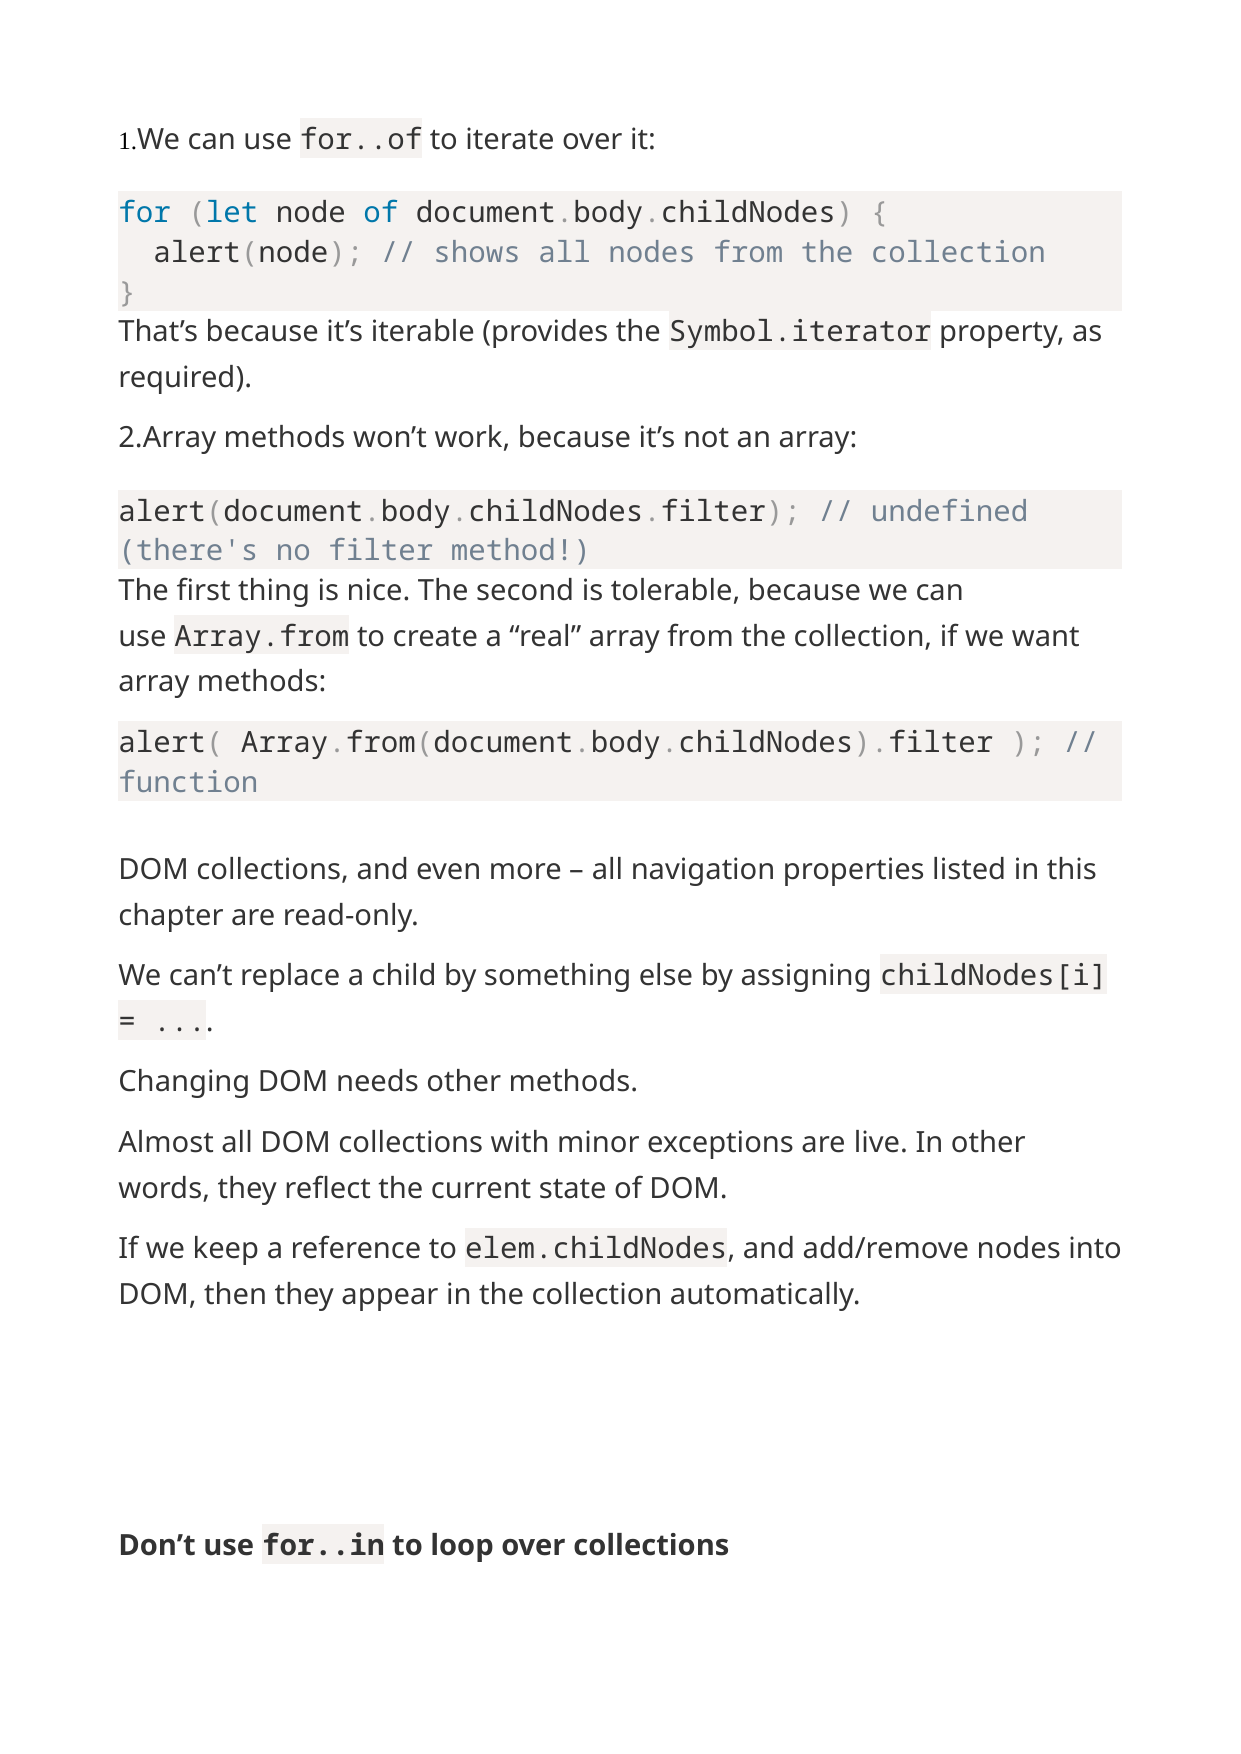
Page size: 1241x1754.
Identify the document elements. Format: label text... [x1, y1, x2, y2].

text The first thing is nice. The second is tolerable, because we can use Array.from to create a “real” array from the collection, if we want array methods: [118, 569, 1122, 700]
text We can’t replace a child by something else by assigning childNodes[i] = .... [118, 954, 1122, 1040]
list Array methods won’t work, because it’s not an array: [118, 417, 1122, 456]
text That’s because it’s iterable (provides the Symbol.iterator property, as required). [118, 311, 1122, 396]
text Almost all DOM collections with minor exceptions are live. In other words, they reflect the current state of DOM. [118, 1121, 1122, 1207]
text alert( Array.from(document.body.childNodes).filter ); // function [118, 721, 1122, 801]
text Changing DOM needs other methods. [118, 1061, 1122, 1100]
text } [118, 271, 1122, 311]
text alert(node); // shows all nodes from the collection [118, 231, 1122, 271]
text If we keep a reference to elem.childNodes, and add/remove nodes into DOM, then they appear in the collection automatically. [118, 1227, 1122, 1313]
text Don’t use for..in to loop over collections [118, 1524, 1122, 1564]
text for (let node of document.body.childNodes) { [118, 191, 1122, 231]
list We can use for..of to iterate over it: [118, 118, 1122, 158]
text DOM collections, and even more – all navigation properties listed in this chapter are read-only. [118, 848, 1122, 933]
text alert(document.body.childNodes.filter); // undefined (there's no filter method!) [118, 490, 1122, 569]
